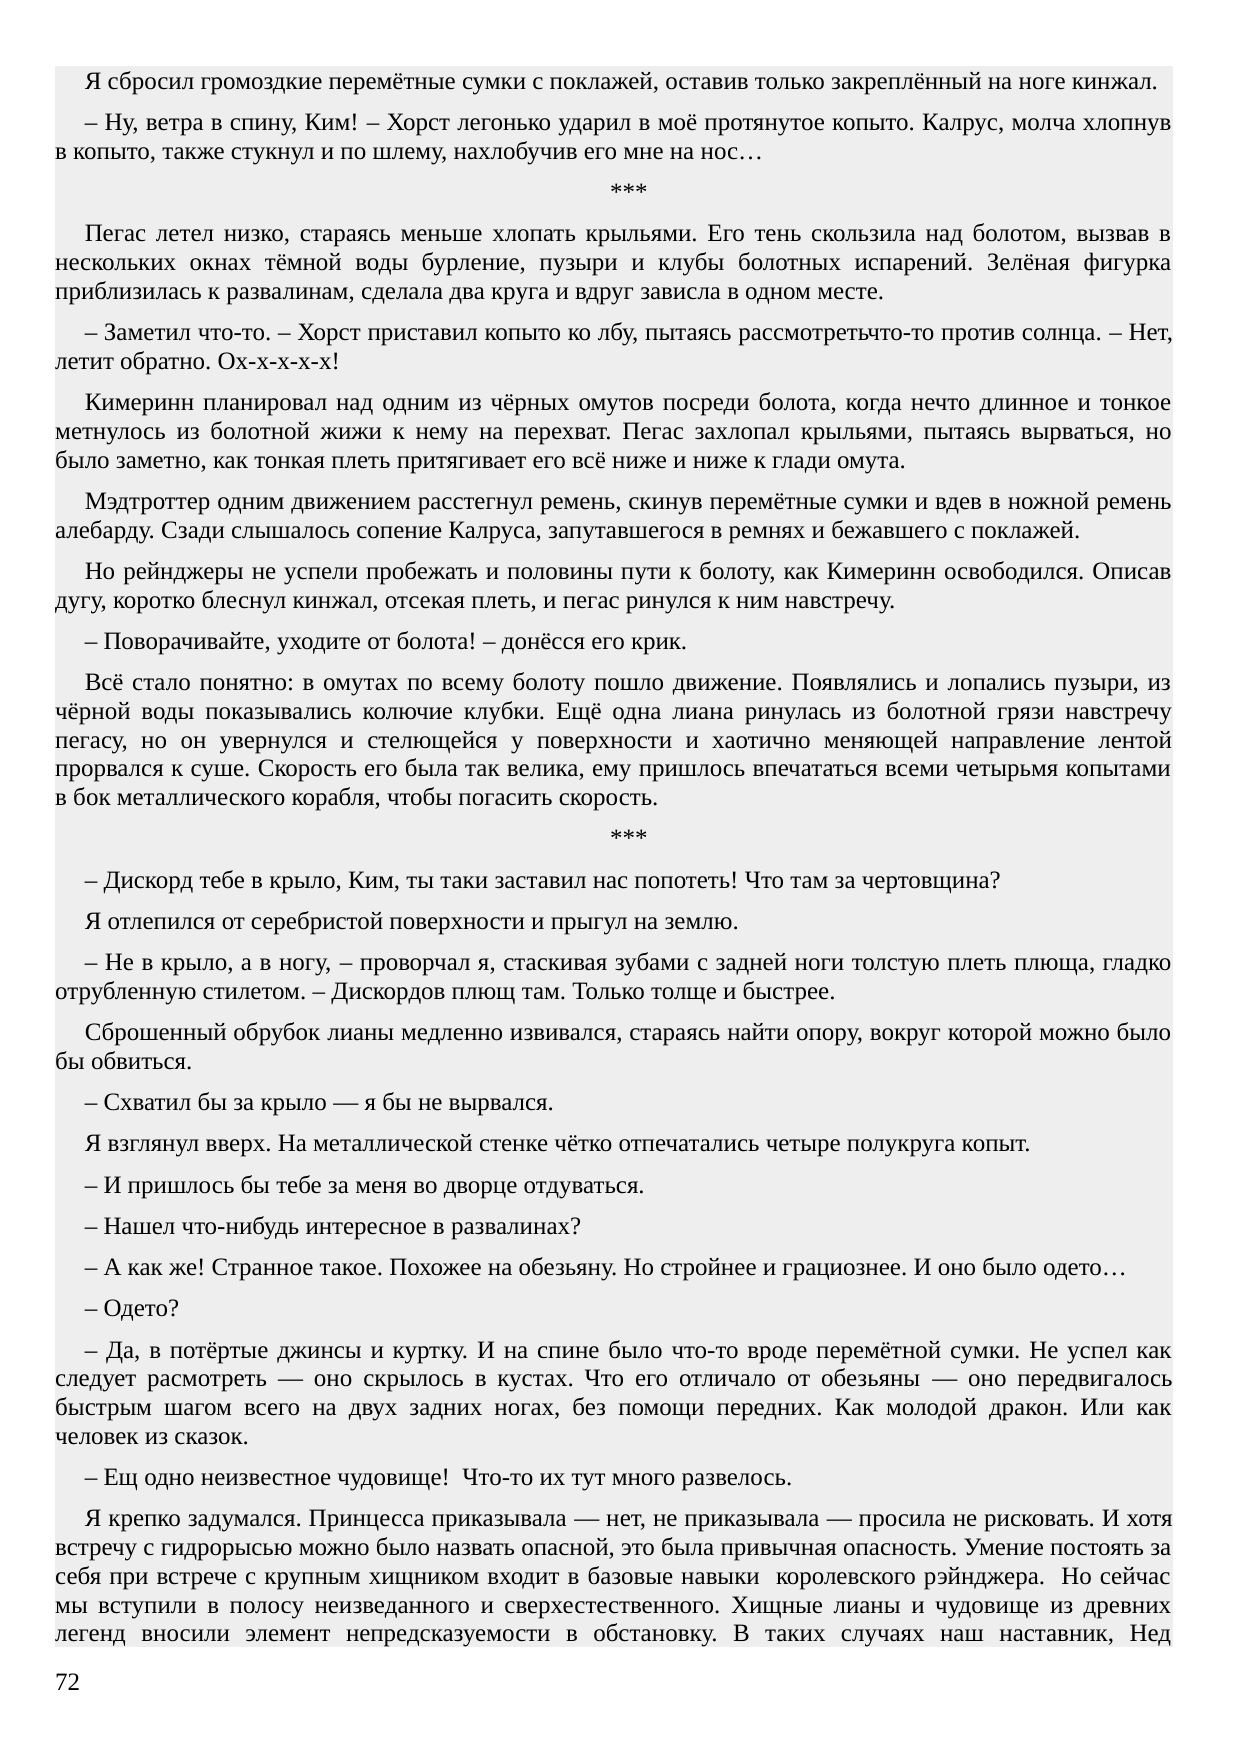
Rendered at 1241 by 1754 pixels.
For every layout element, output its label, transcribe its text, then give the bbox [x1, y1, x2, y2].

text Кимеринн планировал над одним из чёрных омутов посреди болота, когда нечто длинное и тонкое метнулось из болотной жижи к нему на перехват. Пегас захлопал крыльями, пытаясь вырваться, но было заметно, как тонкая плеть притягивает его всё ниже и ниже к глади омута. [55, 387, 1173, 473]
text – Одето? [55, 1293, 1173, 1322]
text – Заметил что-то. – Хорст приставил копыто ко лбу, пытаясь рассмотретьчто-то против солнца. – Нет, летит обратно. Ох-х-х-х-х! [55, 317, 1173, 375]
text – Схватил бы за крыло — я бы не вырвался. [55, 1087, 1173, 1116]
text Я отлепился от серебристой поверхности и прыгул на землю. [55, 906, 1173, 935]
text – Нашел что-нибудь интересное в развалинах? [55, 1211, 1173, 1240]
text Я взглянул вверх. На металлической стенке чётко отпечатались четыре полукруга копыт. [55, 1128, 1173, 1157]
text – Ещ одно неизвестное чудовище! Что-то их тут много развелось. [55, 1462, 1173, 1491]
text Я крепко задумался. Принцесса приказывала — нет, не приказывала — просила не рисковать. И хотя встречу с гидрорысью можно было назвать опасной, это была привычная опасность. Умение постоять за себя при встрече с крупным хищником входит в базовые навыки королевского рэйнджера. Но сейчас мы вступили в полосу неизведанного и сверхестественного. Хищные лианы и чудовище из древних легенд вносили элемент непредсказуемости в обстановку. В таких случаях наш наставник, Нед [55, 1503, 1173, 1647]
text Я сбросил громоздкие перемётные сумки с поклажей, оставив только закреплённый на ноге кинжал. [55, 66, 1173, 95]
text Мэдтроттер одним движением расстегнул ремень, скинув перемётные сумки и вдев в ножной ремень алебарду. Сзади слышалось сопение Калруса, запутавшегося в ремнях и бежавшего с поклажей. [55, 486, 1173, 543]
text *** [55, 177, 1173, 206]
text Сброшенный обрубок лианы медленно извивался, стараясь найти опору, вокруг которой можно было бы обвиться. [55, 1017, 1173, 1075]
text – Поворачивайте, уходите от болота! – донёсся его крик. [55, 626, 1173, 655]
text Пегас летел низко, стараясь меньше хлопать крыльями. Его тень скользила над болотом, вызвав в нескольких окнах тёмной воды бурление, пузыри и клубы болотных испарений. Зелёная фигурка приблизилась к развалинам, сделала два круга и вдруг зависла в одном месте. [55, 218, 1173, 305]
text – Не в крыло, а в ногу, – проворчал я, стаскивая зубами с задней ноги толстую плеть плюща, гладко отрубленную стилетом. – Дискордов плющ там. Только толще и быстрее. [55, 947, 1173, 1005]
text Всё стало понятно: в омутах по всему болоту пошло движение. Появлялись и лопались пузыри, из чёрной воды показывались колючие клубки. Ещё одна лиана ринулась из болотной грязи навстречу пегасу, но он увернулся и стелющейся у поверхности и хаотично меняющей направление лентой прорвался к суше. Скорость его была так велика, ему пришлось впечататься всеми четырьмя копытами в бок металлического корабля, чтобы погасить скорость. [55, 667, 1173, 811]
text – И пришлось бы тебе за меня во дворце отдуваться. [55, 1170, 1173, 1198]
text Но рейнджеры не успели пробежать и половины пути к болоту, как Кимеринн освободился. Описав дугу, коротко блеснул кинжал, отсекая плеть, и пегас ринулся к ним навстречу. [55, 556, 1173, 613]
text – Да, в потёртые джинсы и куртку. И на спине было что-то вроде перемётной сумки. Не успел как следует расмотреть — оно скрылось в кустах. Что его отличало от обезьяны — оно передвигалось быстрым шагом всего на двух задних ногах, без помощи передних. Как молодой дракон. Или как человек из сказок. [55, 1335, 1173, 1450]
text – Дискорд тебе в крыло, Ким, ты таки заставил нас попотеть! Что там за чертовщина? [55, 865, 1173, 893]
text – Ну, ветра в спину, Ким! – Хорст легонько ударил в моё протянутое копыто. Калрус, молча хлопнув в копыто, также стукнул и по шлему, нахлобучив его мне на нос… [55, 107, 1173, 165]
text *** [55, 823, 1173, 852]
text – А как же! Странное такое. Похожее на обезьяну. Но стройнее и грациознее. И оно было одето… [55, 1252, 1173, 1281]
